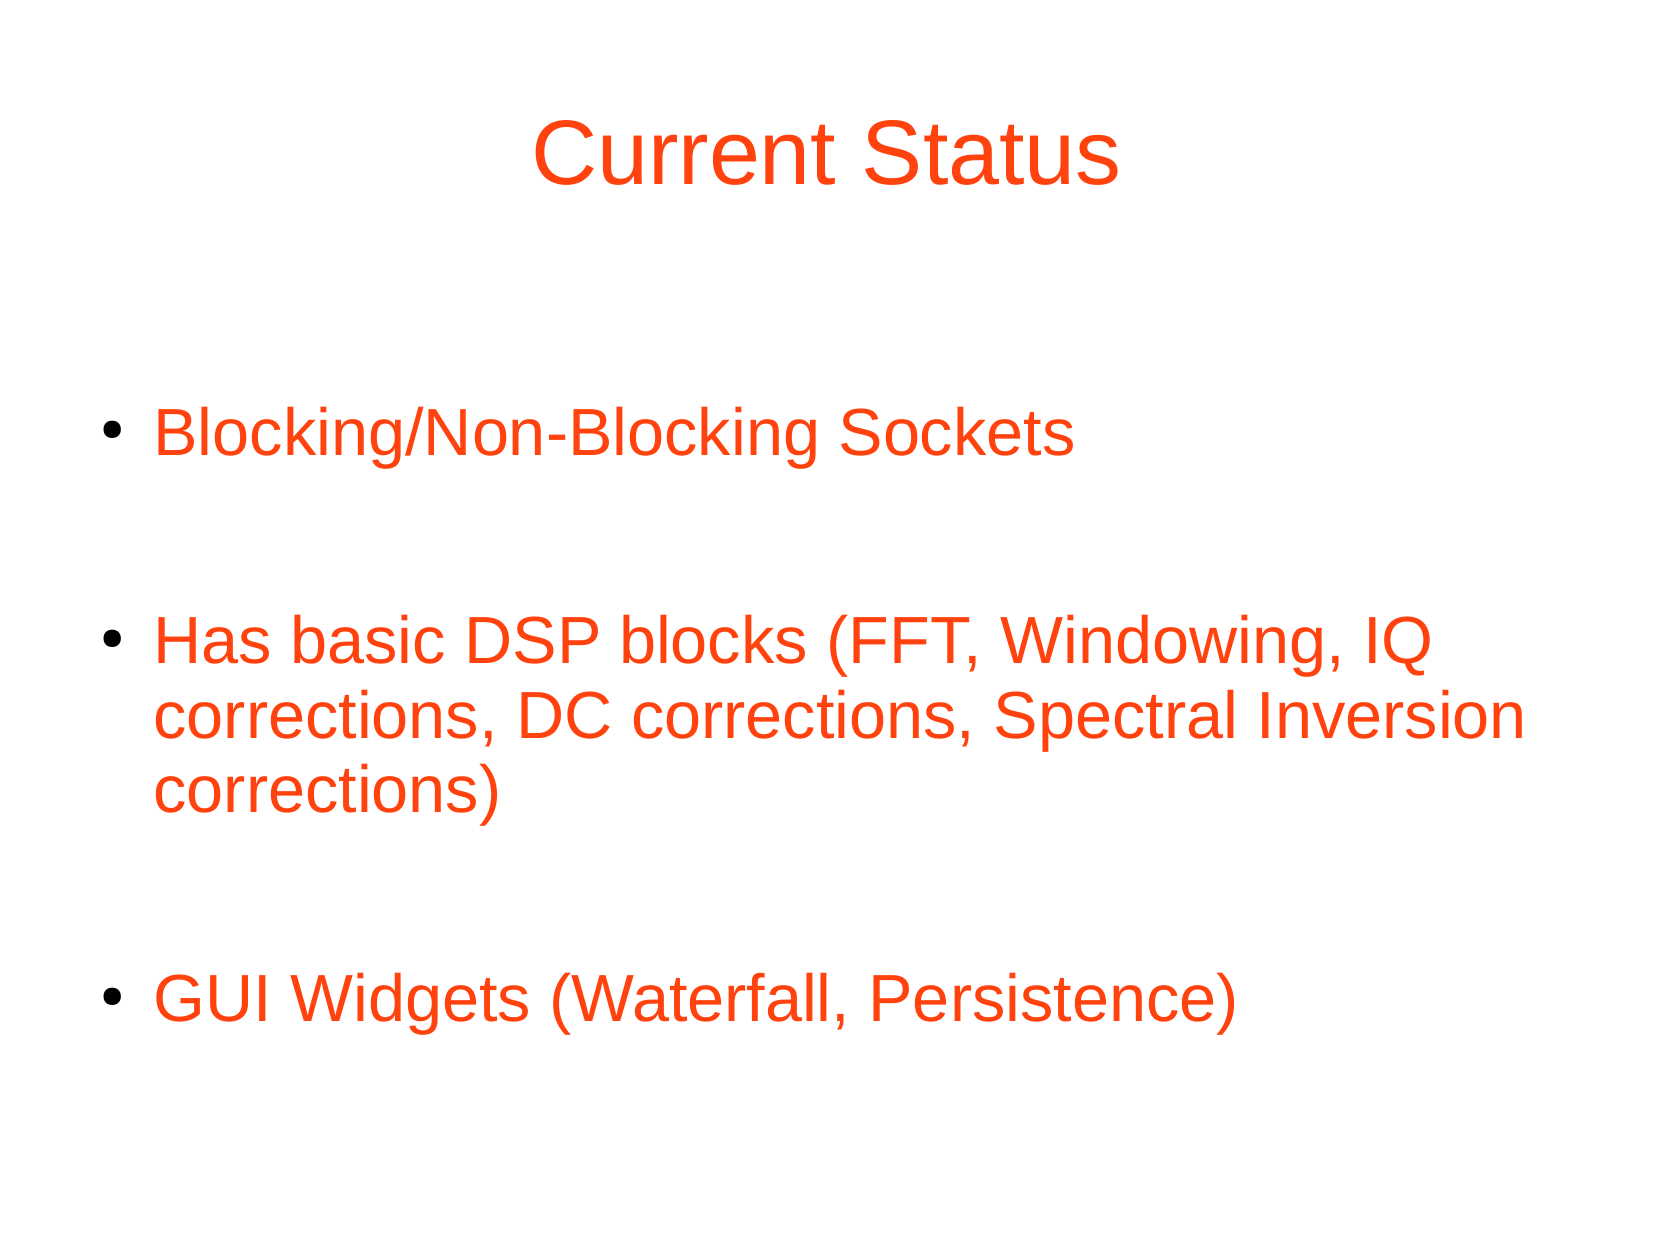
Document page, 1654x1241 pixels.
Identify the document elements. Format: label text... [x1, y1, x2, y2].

title Current Status [82, 49, 1571, 257]
list Blocking/Non-Blocking Sockets Has basic DSP blocks (FFT, Windowing, IQ corrections, DC corrections, Spectral Inversion corrections) GUI Widgets (Waterfall, Persistence) [82, 290, 1571, 1109]
